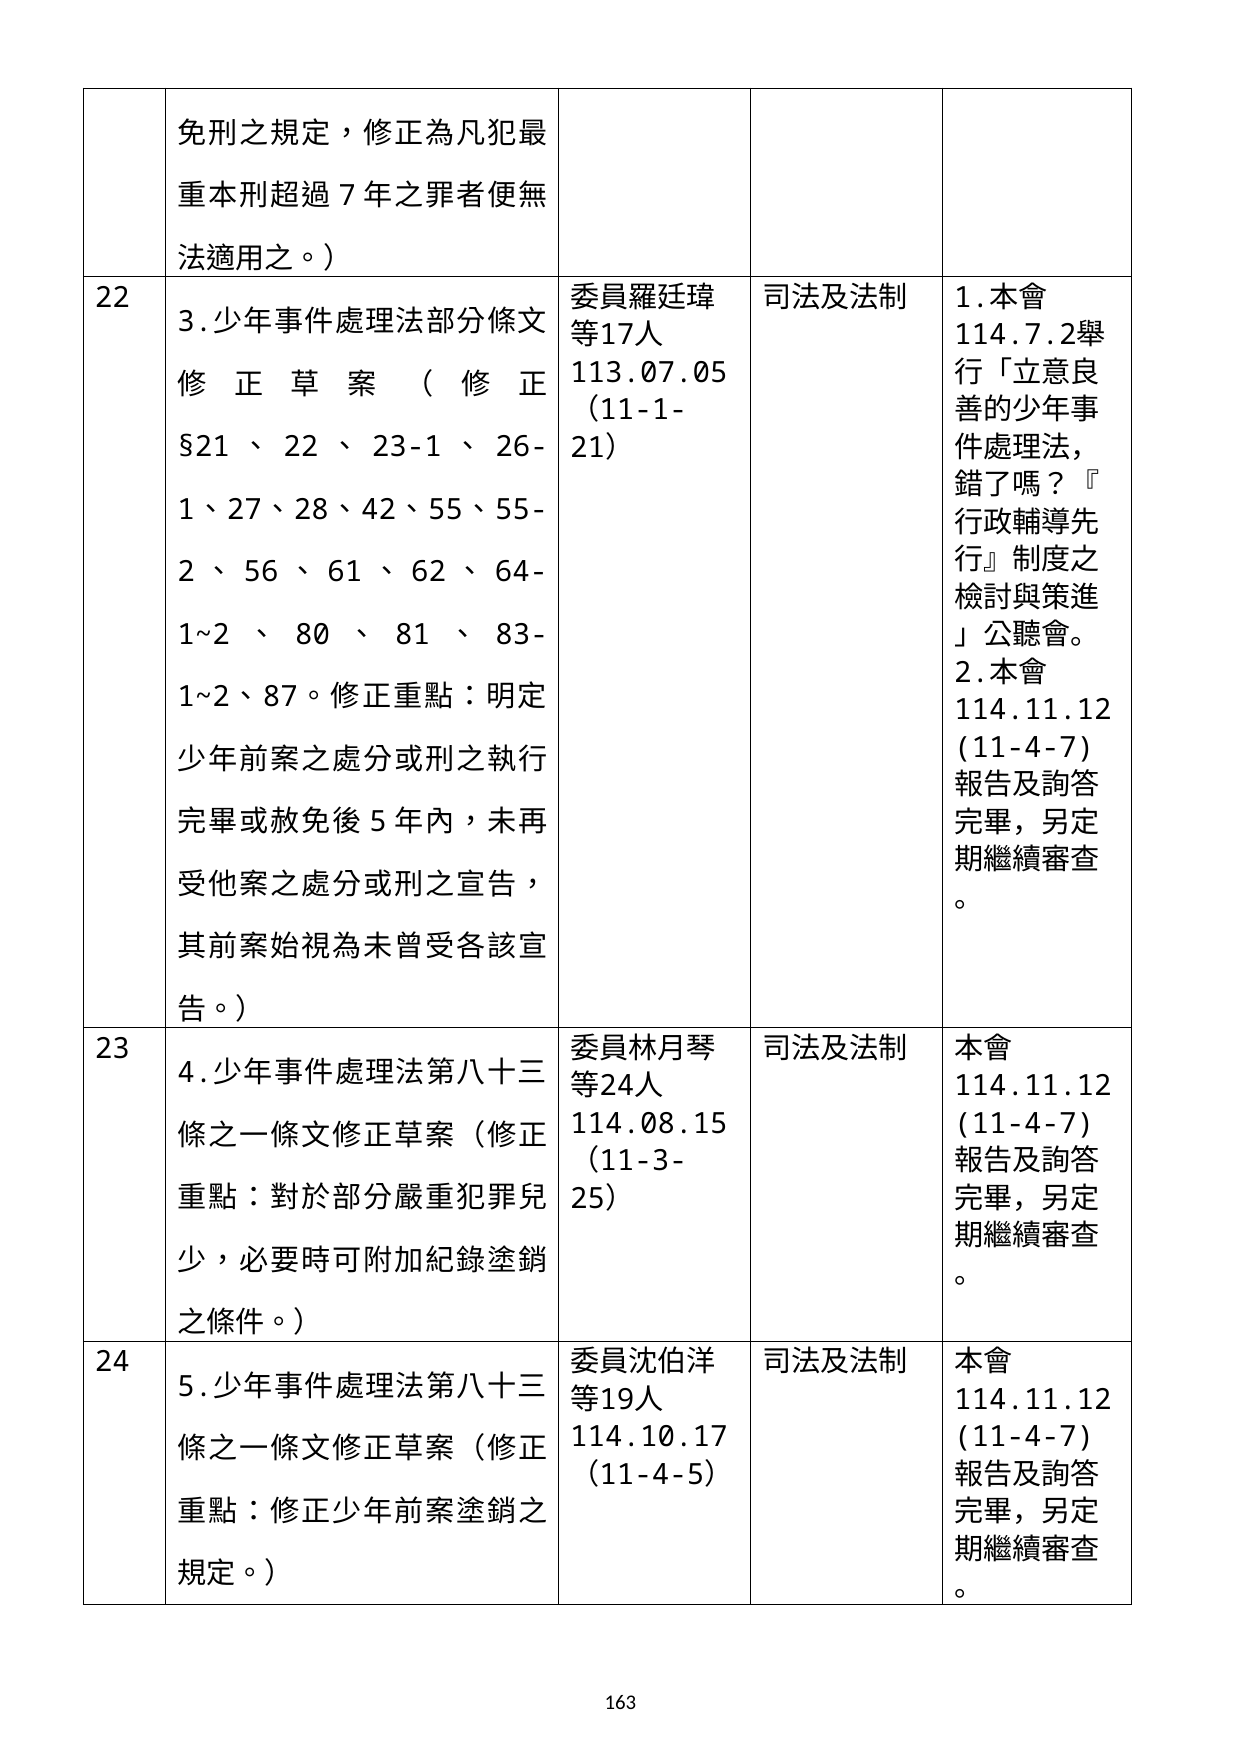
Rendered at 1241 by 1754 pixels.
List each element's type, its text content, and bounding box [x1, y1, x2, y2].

table_cell 司法及法制 [751, 1028, 942, 1341]
table_cell 4.少年事件處理法第八十三條之一條文修正草案（修正重點：對於部分嚴重犯罪兒少，必要時可附加紀錄塗銷之條件。） [166, 1028, 558, 1341]
table_cell 委員林月琴 等24人 114.08.15 （11-3-25） [559, 1028, 750, 1341]
table_cell 1.本會 114.7.2舉行「立意良善的少年事件處理法，錯了嗎？『行政輔導先行』制度之檢討與策進」公聽會。 2.本會 114.11.12 (11-4-7)報告及詢答完畢，另定期繼續審查。 [943, 277, 1131, 1027]
table_cell 23 [84, 1028, 165, 1341]
table_cell 司法及法制 [751, 277, 942, 1027]
table_cell 本會 114.11.12 (11-4-7)報告及詢答完畢，另定期繼續審查。 [943, 1028, 1131, 1341]
table_cell 免刑之規定，修正為凡犯最重本刑超過7年之罪者便無法適用之。） [166, 89, 558, 276]
table_cell 22 [84, 277, 165, 1027]
table_cell 3.少年事件處理法部分條文修正草案（修正§21、22、23-1、26-1、27、28、42、55、55-2、56、61、62、64-1~2、80、81、83-1~2、87。修正重點：明定少年前案之處分或刑之執行完畢或赦免後5年內，未再受他案之處分或刑之宣告，其前案始視為未曾受各該宣告。） [166, 277, 558, 1027]
table_cell [943, 89, 1131, 276]
table_cell [751, 89, 942, 276]
table_cell [559, 89, 750, 276]
table_cell [84, 89, 165, 276]
table_cell 5.少年事件處理法第八十三條之一條文修正草案（修正重點：修正少年前案塗銷之規定。） [166, 1342, 558, 1604]
table_cell 24 [84, 1342, 165, 1604]
table_cell 委員羅廷瑋 等17人 113.07.05 （11-1-21） [559, 277, 750, 1027]
table_cell 司法及法制 [751, 1342, 942, 1604]
table_cell 本會 114.11.12 (11-4-7)報告及詢答完畢，另定期繼續審查。 [943, 1342, 1131, 1604]
table_cell 委員沈伯洋 等19人 114.10.17 （11-4-5） [559, 1342, 750, 1604]
